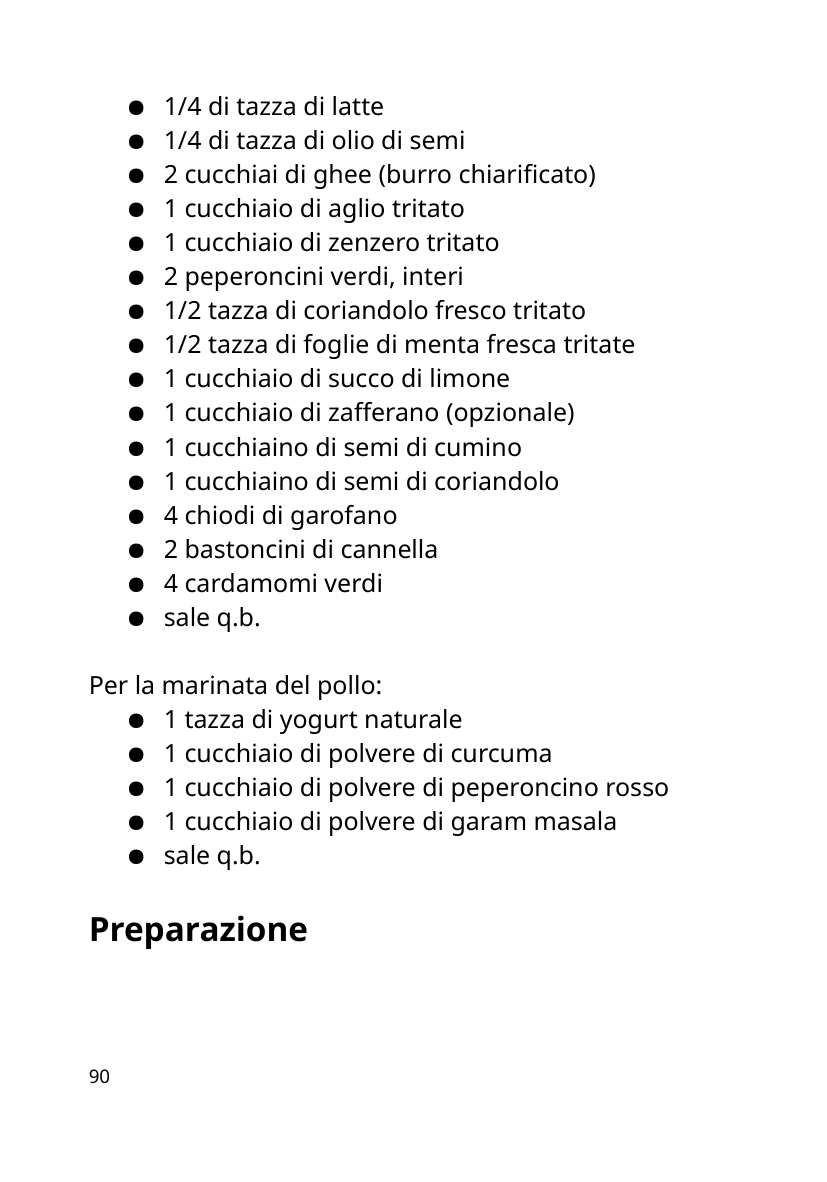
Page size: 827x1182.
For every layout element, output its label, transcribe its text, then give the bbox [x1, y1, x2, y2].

list 1/4 di tazza di latte [126, 88, 738, 123]
list 1 cucchiaio di polvere di curcuma [126, 736, 738, 770]
list 1 cucchiaino di semi di cumino [126, 429, 738, 463]
list sale q.b. [126, 599, 738, 633]
list 2 bastoncini di cannella [126, 531, 738, 565]
list 1 tazza di yogurt naturale [126, 702, 738, 736]
list 1/4 di tazza di olio di semi [126, 123, 738, 157]
list 1 cucchiaino di semi di coriandolo [126, 463, 738, 497]
list 1/2 tazza di coriandolo fresco tritato [126, 293, 738, 327]
list 1 cucchiaio di zenzero tritato [126, 225, 738, 259]
text Per la marinata del pollo: [88, 668, 709, 702]
list 2 peperoncini verdi, interi [126, 259, 738, 293]
list 2 cucchiai di ghee (burro chiarificato) [126, 157, 738, 191]
list 1 cucchiaio di succo di limone [126, 361, 738, 395]
list 1 cucchiaio di aglio tritato [126, 191, 738, 225]
list sale q.b. [126, 838, 738, 872]
list 4 cardamomi verdi [126, 565, 738, 599]
list 1 cucchiaio di polvere di peperoncino rosso [126, 770, 738, 804]
list 1/2 tazza di foglie di menta fresca tritate [126, 327, 738, 361]
list 1 cucchiaio di polvere di garam masala [126, 804, 738, 838]
text Preparazione [88, 906, 709, 951]
list 4 chiodi di garofano [126, 497, 738, 531]
list 1 cucchiaio di zafferano (opzionale) [126, 395, 738, 429]
